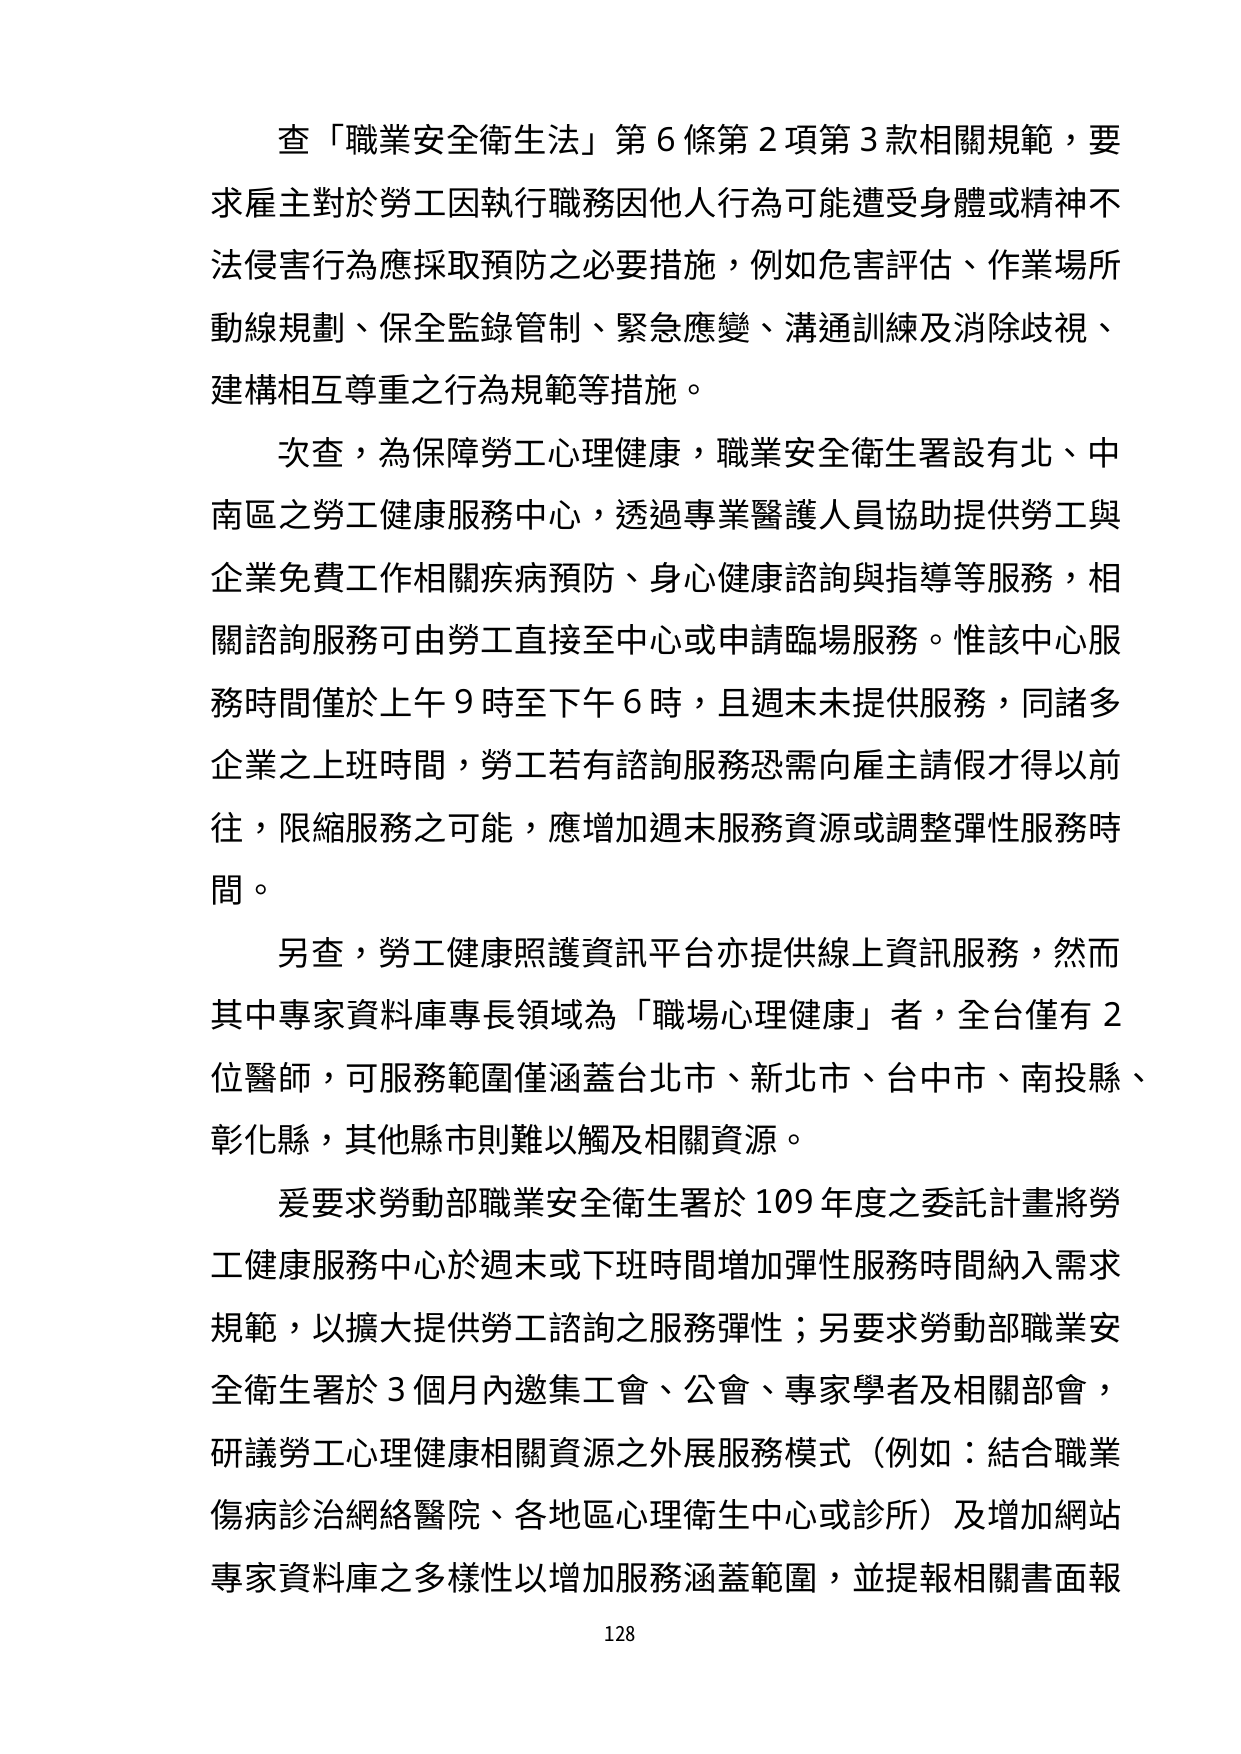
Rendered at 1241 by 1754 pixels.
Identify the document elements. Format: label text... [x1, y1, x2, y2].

text 查「職業安全衛生法」第6條第2項第3款相關規範，要求雇主對於勞工因執行職務因他人行為可能遭受身體或精神不法侵害行為應採取預防之必要措施，例如危害評估、作業場所動線規劃、保全監錄管制、緊急應變、溝通訓練及消除歧視、建構相互尊重之行為規範等措施。 [211, 97, 1122, 409]
text 另查，勞工健康照護資訊平台亦提供線上資訊服務，然而其中專家資料庫專長領域為「職場心理健康」者，全台僅有2位醫師，可服務範圍僅涵蓋台北市、新北市、台中市、南投縣、彰化縣，其他縣市則難以觸及相關資源。 [211, 909, 1122, 1159]
text 次查，為保障勞工心理健康，職業安全衛生署設有北、中、南區之勞工健康服務中心，透過專業醫護人員協助提供勞工與企業免費工作相關疾病預防、身心健康諮詢與指導等服務，相關諮詢服務可由勞工直接至中心或申請臨場服務。惟該中心服務時間僅於上午9時至下午6時，且週末未提供服務，同諸多企業之上班時間，勞工若有諮詢服務恐需向雇主請假才得以前往，限縮服務之可能，應增加週末服務資源或調整彈性服務時間。 [211, 409, 1122, 909]
text 爰要求勞動部職業安全衛生署於109年度之委託計畫將勞工健康服務中心於週末或下班時間増加彈性服務時間納入需求規範，以擴大提供勞工諮詢之服務彈性；另要求勞動部職業安全衛生署於3個月內邀集工會、公會、專家學者及相關部會，研議勞工心理健康相關資源之外展服務模式（例如：結合職業傷病診治網絡醫院、各地區心理衛生中心或診所）及增加網站專家資料庫之多樣性以增加服務涵蓋範圍，並提報相關書面報 [211, 1159, 1122, 1597]
